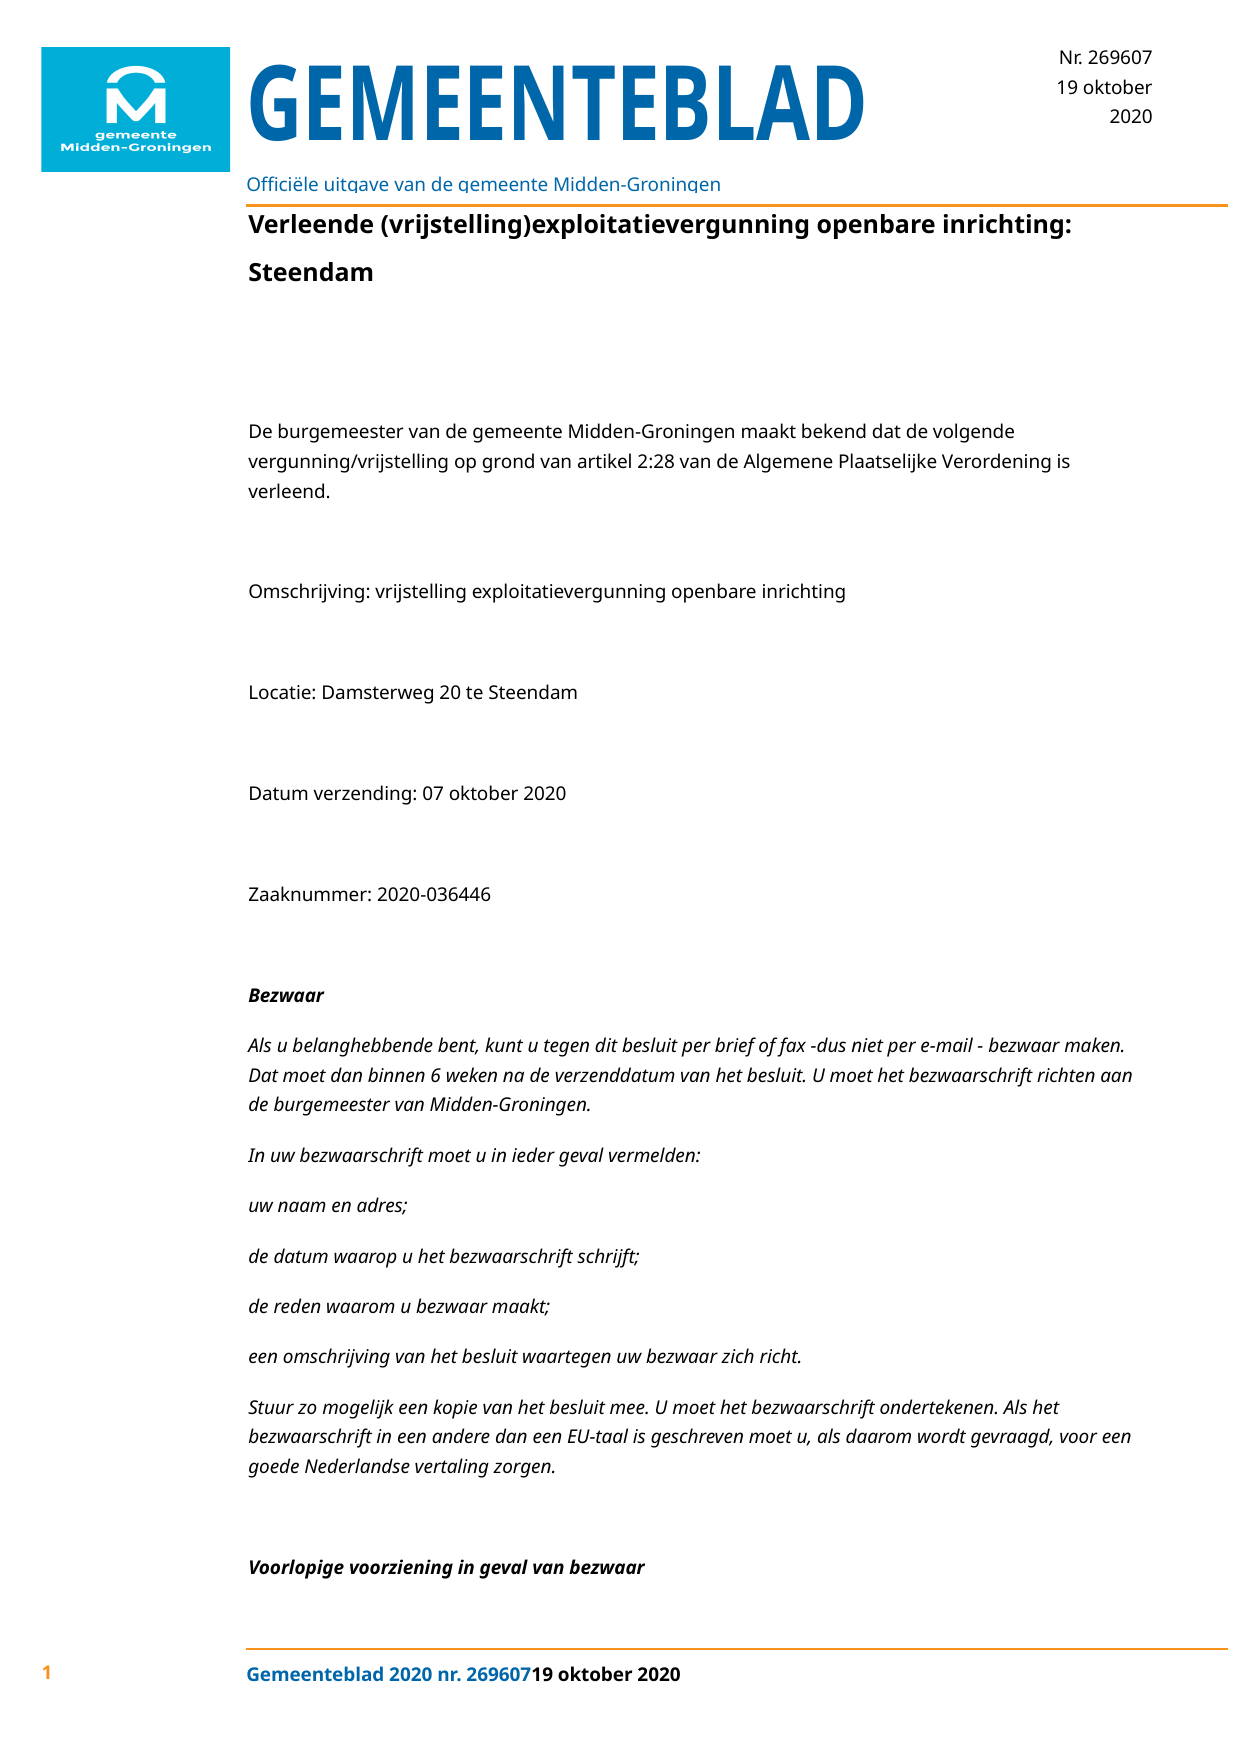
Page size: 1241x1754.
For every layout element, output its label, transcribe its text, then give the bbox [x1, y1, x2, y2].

text Omschrijving: vrijstelling exploitatievergunning openbare inrichting [248, 579, 1152, 604]
text de datum waarop u het bezwaarschrift schrijft; [248, 1243, 1152, 1269]
text Bezwaar [248, 982, 1152, 1008]
text Zaaknummer: 2020-036446 [248, 881, 1152, 907]
text uw naam en adres; [248, 1192, 1152, 1218]
text Als u belanghebbende bent, kunt u tegen dit besluit per brief of fax -dus niet per e-mail - bezwaar maken. Dat moet dan binnen 6 weken na de verzenddatum van het besluit. U moet het bezwaarschrift richten aan de burgemeester van Midden-Groningen. [248, 1032, 1152, 1117]
text Voorlopige voorziening in geval van bezwaar [248, 1554, 1152, 1580]
text Datum verzending: 07 oktober 2020 [248, 780, 1152, 806]
text de reden waarom u bezwaar maakt; [248, 1293, 1152, 1319]
text Verleende (vrijstelling)exploitatievergunning openbare inrichting: Steendam [248, 207, 1152, 288]
picture [107, 89, 165, 122]
text Locatie: Damsterweg 20 te Steendam [248, 679, 1152, 705]
text een omschrijving van het besluit waartegen uw bezwaar zich richt. [248, 1344, 1152, 1369]
text Stuur zo mogelijk een kopie van het besluit mee. U moet het bezwaarschrift ondertekenen. Als het bezwaarschrift in een andere dan een EU-taal is geschreven moet u, als daarom wordt gevraagd, voor een goede Nederlandse vertaling zorgen. [248, 1394, 1152, 1479]
text In uw bezwaarschrift moet u in ieder geval vermelden: [248, 1142, 1152, 1168]
picture [184, 146, 190, 153]
text De burgemeester van de gemeente Midden-Groningen maakt bekend dat de volgende vergunning/vrijstelling op grond van artikel 2:28 van de Algemene Plaatselijke Verordening is verleend. [248, 419, 1152, 504]
picture [108, 66, 164, 82]
